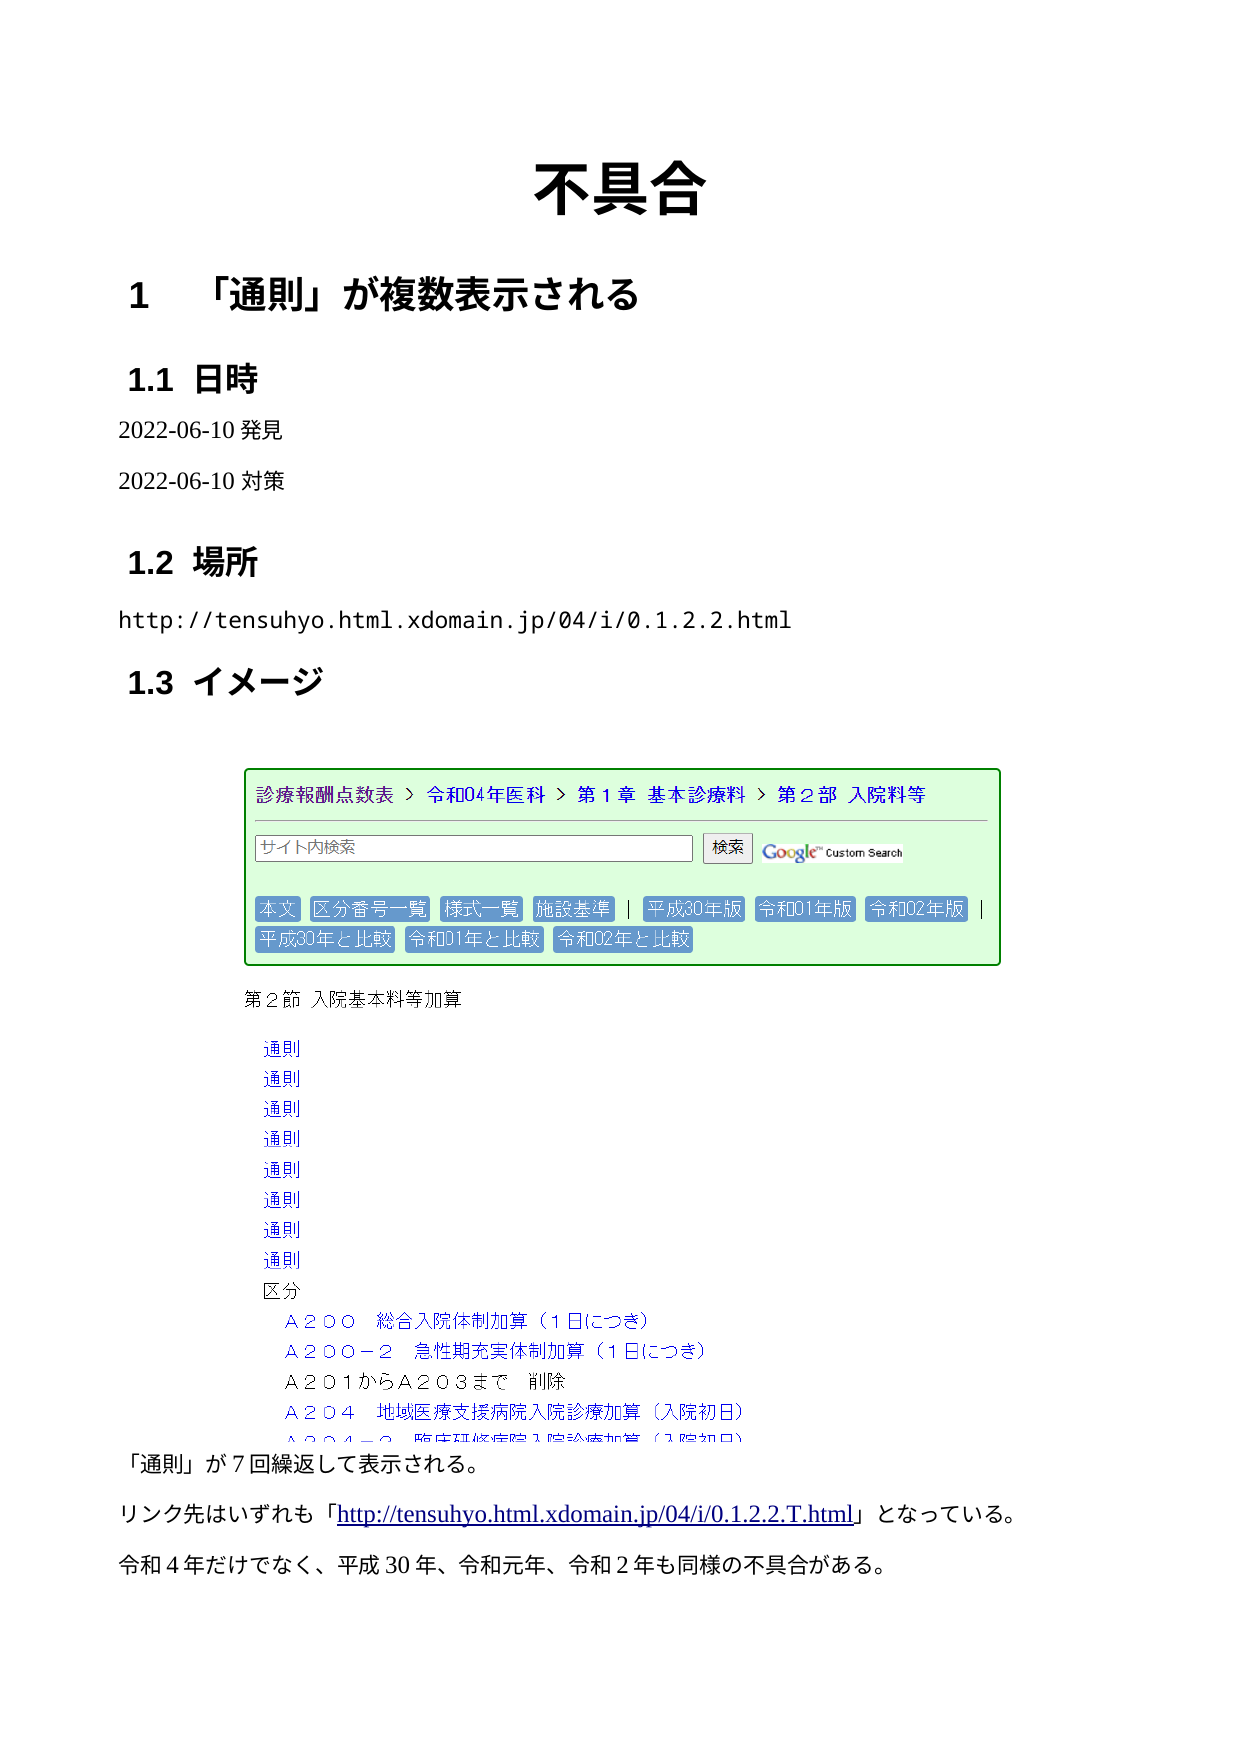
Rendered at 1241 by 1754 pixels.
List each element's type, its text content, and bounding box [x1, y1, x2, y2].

subtitle 日時 [118, 353, 1122, 401]
text 令和4年だけでなく、平成30年、令和元年、令和2年も同様の不具合がある。 [118, 1548, 1122, 1580]
text 2022-06-10 対策 [118, 464, 1122, 496]
title 不具合 [118, 143, 1122, 228]
subtitle 場所 [118, 536, 1122, 584]
text リンク先はいずれも「http://tensuhyo.html.xdomain.jp/04/i/0.1.2.2.T.html」となっている。 [118, 1497, 1122, 1529]
subtitle イメージ [118, 656, 1122, 704]
text 2022-06-10発見 [118, 413, 1122, 445]
subtitle 「通則」が複数表示される [118, 265, 1122, 319]
text http://tensuhyo.html.xdomain.jp/04/i/0.1.2.2.html [118, 597, 1122, 635]
picture [237, 764, 1004, 1442]
text 「通則」が7回繰返して表示される。 [118, 1442, 1122, 1478]
